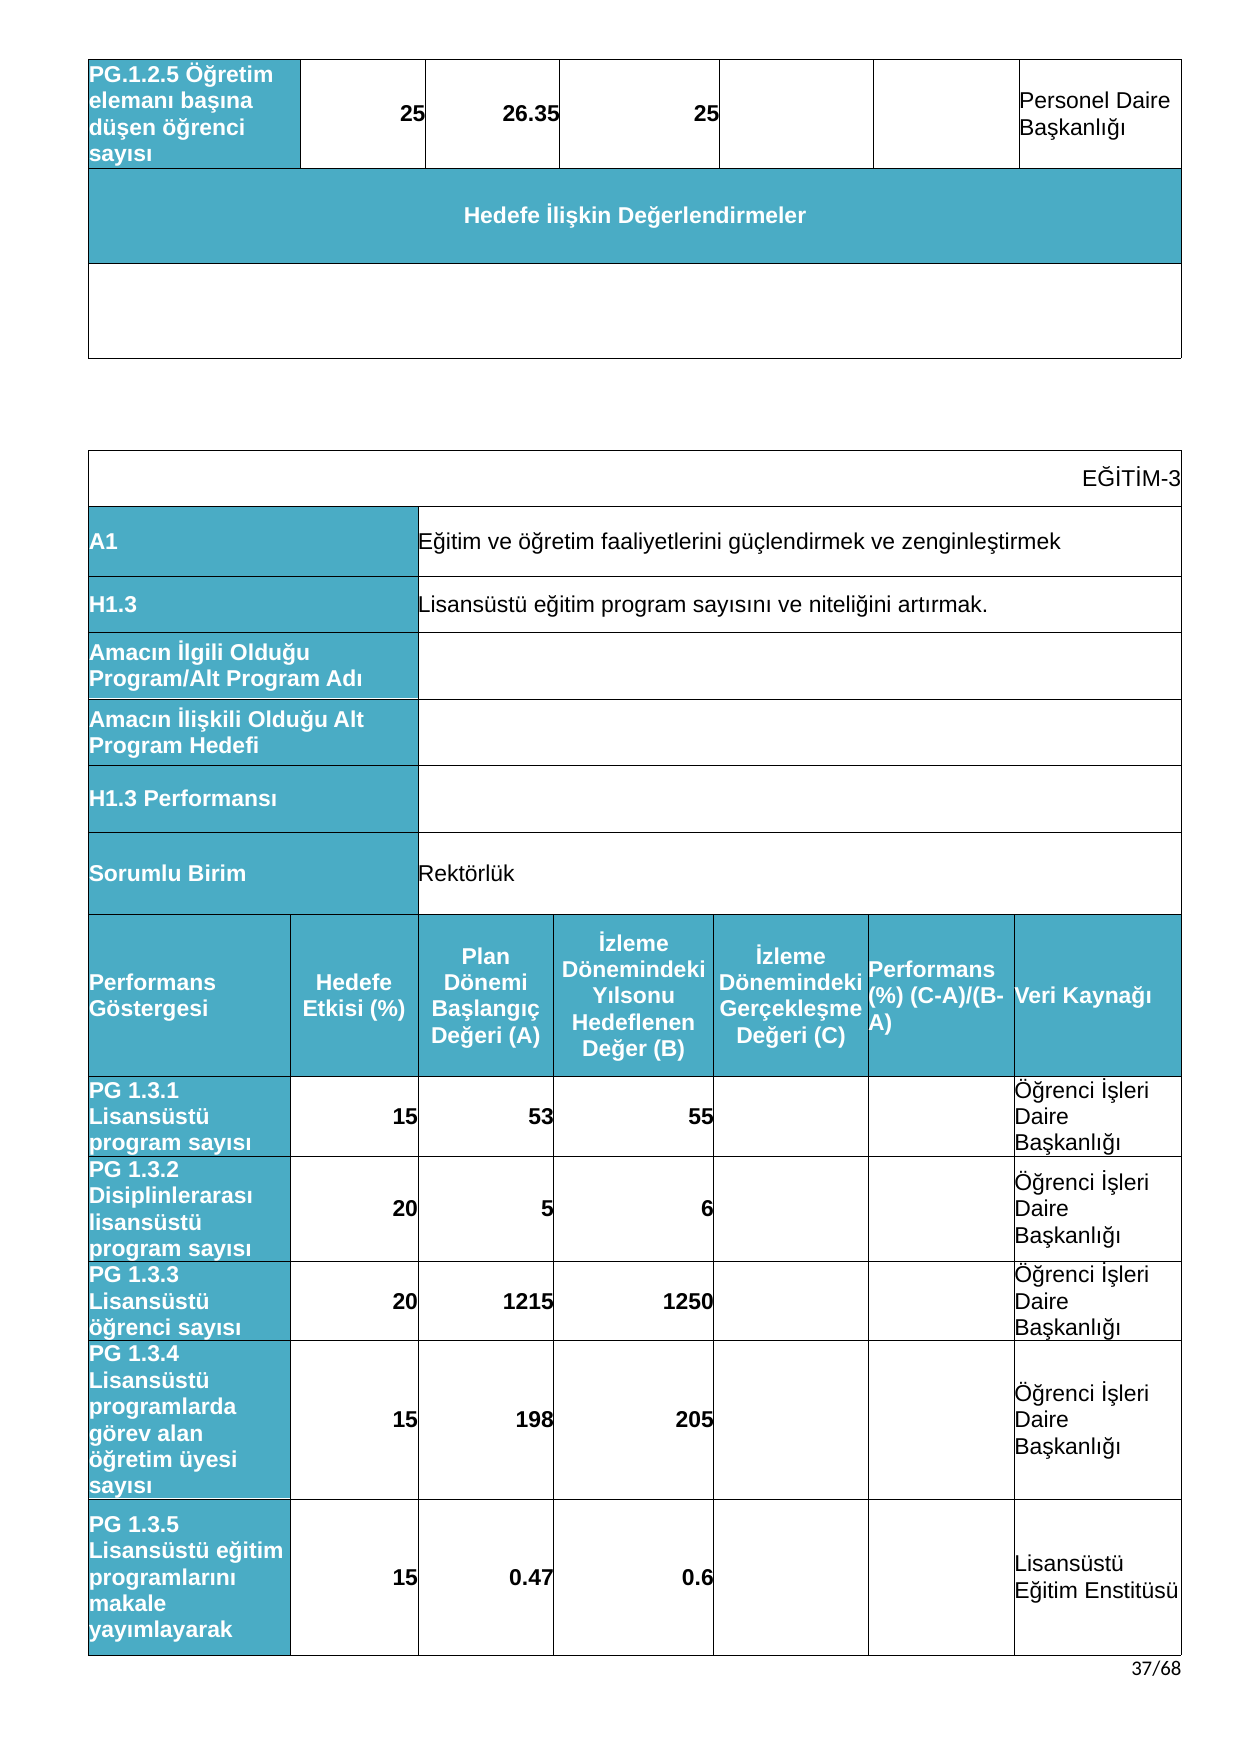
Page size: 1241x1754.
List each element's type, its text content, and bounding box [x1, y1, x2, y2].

table_cell PG 1.3.4 Lisansüstü programlarda görev alan öğretim üyesi sayısı [89, 1341, 290, 1498]
table_cell Veri Kaynağı [1015, 915, 1181, 1076]
table_cell Öğrenci İşleri Daire Başkanlığı [1015, 1077, 1181, 1156]
table_cell 15 [291, 1341, 418, 1498]
table_cell [869, 1341, 1014, 1498]
table_cell [714, 1500, 868, 1655]
table_cell [714, 1157, 868, 1261]
table_cell İzleme Dönemindeki Gerçekleşme Değeri (C) [714, 915, 868, 1076]
table_cell 1250 [554, 1262, 713, 1340]
table_cell [89, 264, 1181, 358]
table_cell PG 1.3.3 Lisansüstü öğrenci sayısı [89, 1262, 290, 1340]
table_cell PG 1.3.5 Lisansüstü eğitim programlarını makale yayımlayarak [89, 1500, 290, 1655]
table_cell 53 [419, 1077, 553, 1156]
table_cell PG 1.3.2 Disiplinlerarası lisansüstü program sayısı [89, 1157, 290, 1261]
table_cell Plan Dönemi Başlangıç Değeri (A) [419, 915, 553, 1076]
table_cell 26,35 [426, 60, 559, 168]
table_cell Hedefe İlişkin Değerlendirmeler [89, 169, 1181, 263]
table_cell Eğitim ve öğretim faaliyetlerini güçlendirmek ve zenginleştirmek [419, 507, 1181, 576]
table_cell 20 [291, 1262, 418, 1340]
table_cell Sorumlu Birim [89, 833, 418, 914]
table_cell Lisansüstü Eğitim Enstitüsü [1015, 1500, 1181, 1655]
table_cell 25 [301, 60, 425, 168]
table_cell 15 [291, 1500, 418, 1655]
table_cell PG 1.3.1 Lisansüstü program sayısı [89, 1077, 290, 1156]
table_cell [869, 1157, 1014, 1261]
table_cell Öğrenci İşleri Daire Başkanlığı [1015, 1157, 1181, 1261]
table_cell 25 [560, 60, 719, 168]
table_cell Amacın İlgili Olduğu Program/Alt Program Adı [89, 633, 418, 698]
table_cell 198 [419, 1341, 553, 1498]
table_cell A1 [89, 507, 418, 576]
table_cell [419, 766, 1181, 832]
table_cell [714, 1262, 868, 1340]
table_cell [714, 1341, 868, 1498]
table_cell 20 [291, 1157, 418, 1261]
table_cell 0,47 [419, 1500, 553, 1655]
table_cell Öğrenci İşleri Daire Başkanlığı [1015, 1262, 1181, 1340]
table_cell 5 [419, 1157, 553, 1261]
table_cell [714, 1077, 868, 1156]
table_cell Rektörlük [419, 833, 1181, 914]
table_cell Performans Göstergesi [89, 915, 290, 1076]
table_cell H1.3 Performansı [89, 766, 418, 832]
table_cell İzleme Dönemindeki Yılsonu Hedeflenen Değer (B) [554, 915, 713, 1076]
table_cell 6 [554, 1157, 713, 1261]
table_cell 205 [554, 1341, 713, 1498]
table_cell 1215 [419, 1262, 553, 1340]
table_cell [874, 60, 1019, 168]
table_cell [869, 1500, 1014, 1655]
table_cell Personel Daire Başkanlığı [1020, 60, 1181, 168]
table_cell Lisansüstü eğitim program sayısını ve niteliğini artırmak. [419, 577, 1181, 632]
table_cell Performans (%) (C-A)/(B-A) [869, 915, 1014, 1076]
table_cell 0,6 [554, 1500, 713, 1655]
table_cell [419, 633, 1181, 698]
table_cell [419, 700, 1181, 765]
table_cell Amacın İlişkili Olduğu Alt Program Hedefi [89, 700, 418, 765]
table_cell 55 [554, 1077, 713, 1156]
table_cell PG.1.2.5 Öğretim elemanı başına düşen öğrenci sayısı [89, 60, 300, 168]
table_cell [869, 1077, 1014, 1156]
table_cell [720, 60, 873, 168]
table_cell Öğrenci İşleri Daire Başkanlığı [1015, 1341, 1181, 1498]
table_cell Hedefe Etkisi (%) [291, 915, 418, 1076]
table_cell H1.3 [89, 577, 418, 632]
table_cell [869, 1262, 1014, 1340]
table_cell 15 [291, 1077, 418, 1156]
table_header EĞİTİM-3 [89, 451, 1181, 506]
